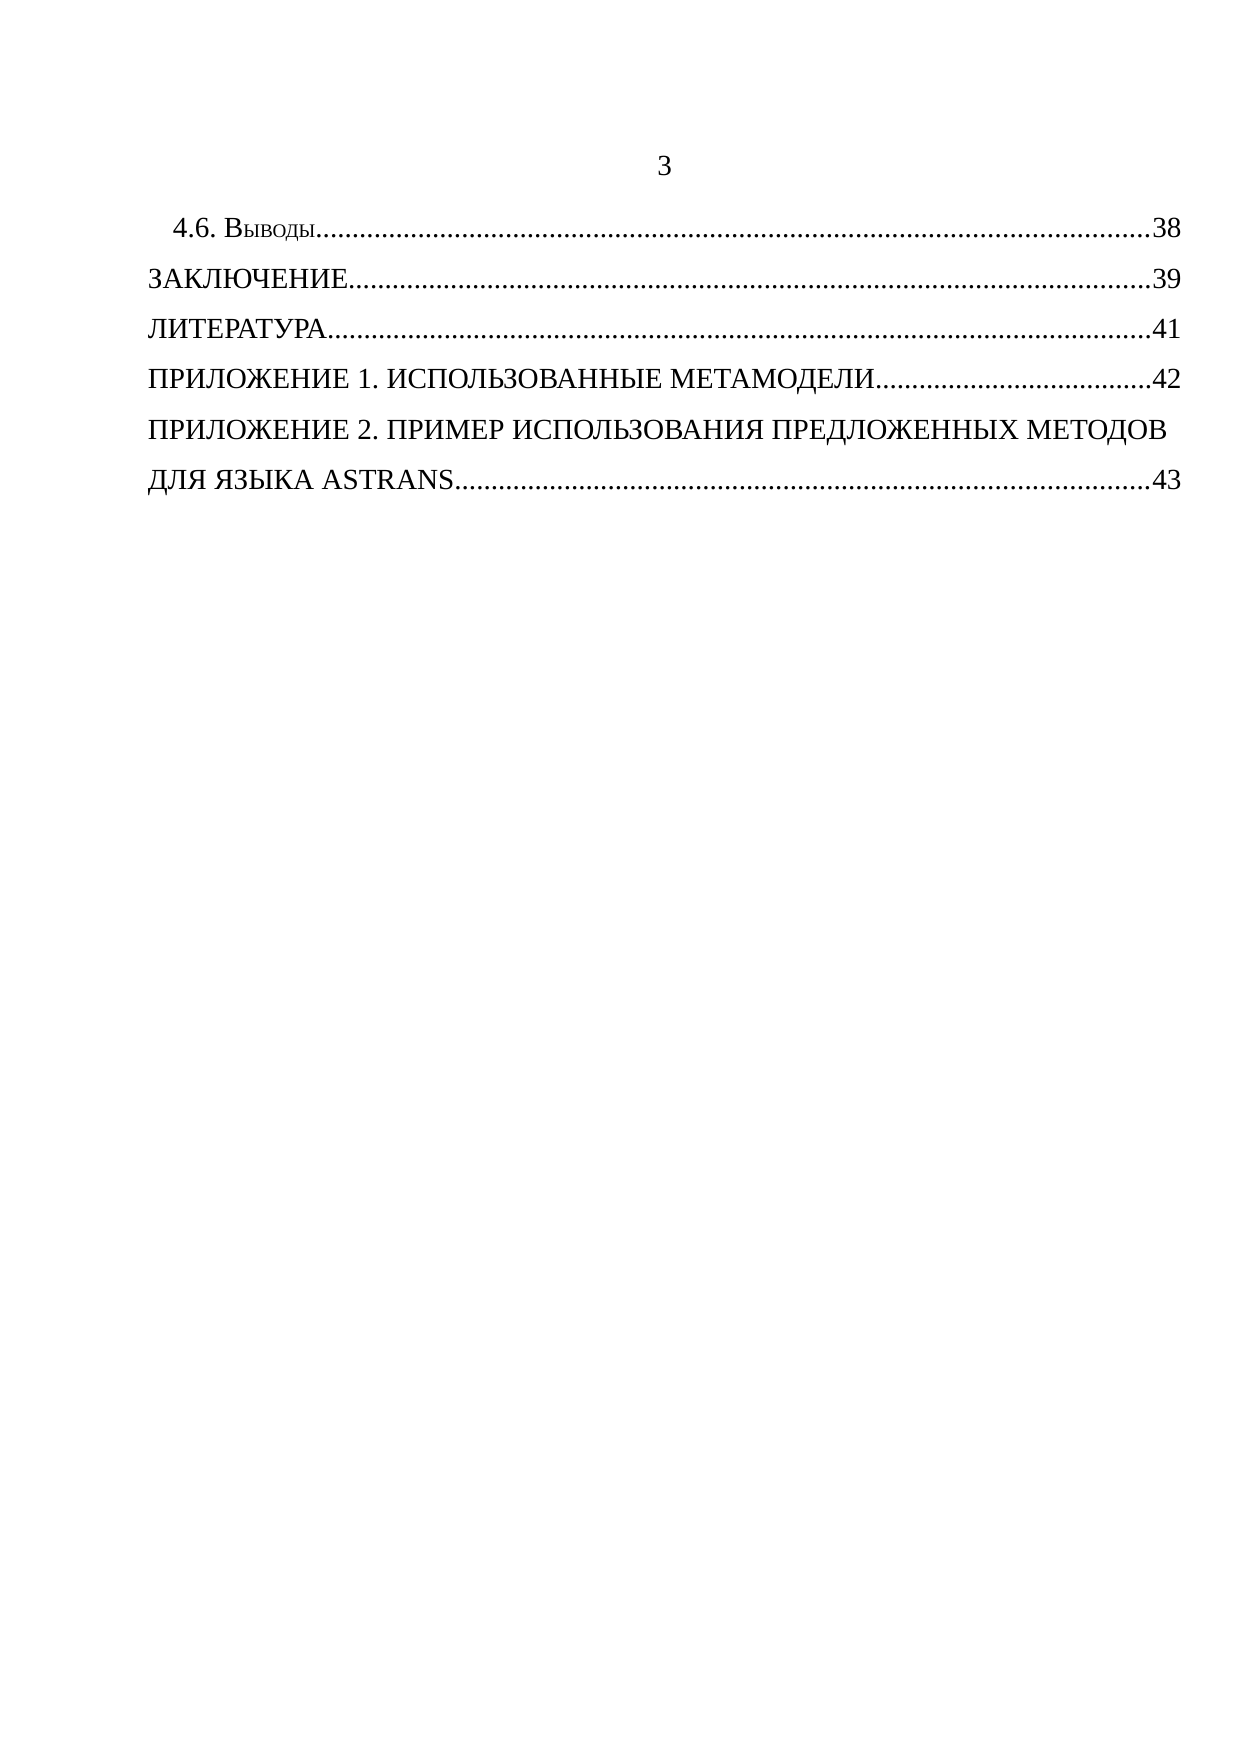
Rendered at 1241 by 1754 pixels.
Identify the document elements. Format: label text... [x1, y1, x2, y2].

text Приложение 1. Использованные метамодели 42 [148, 362, 1181, 395]
text 4.6. Выводы 38 [173, 211, 1181, 244]
text Литература 41 [148, 311, 1181, 345]
text Заключение 39 [148, 261, 1181, 294]
text Приложение 2. Пример использования предложенных методов для языка ASTrans 43 [148, 412, 1181, 496]
